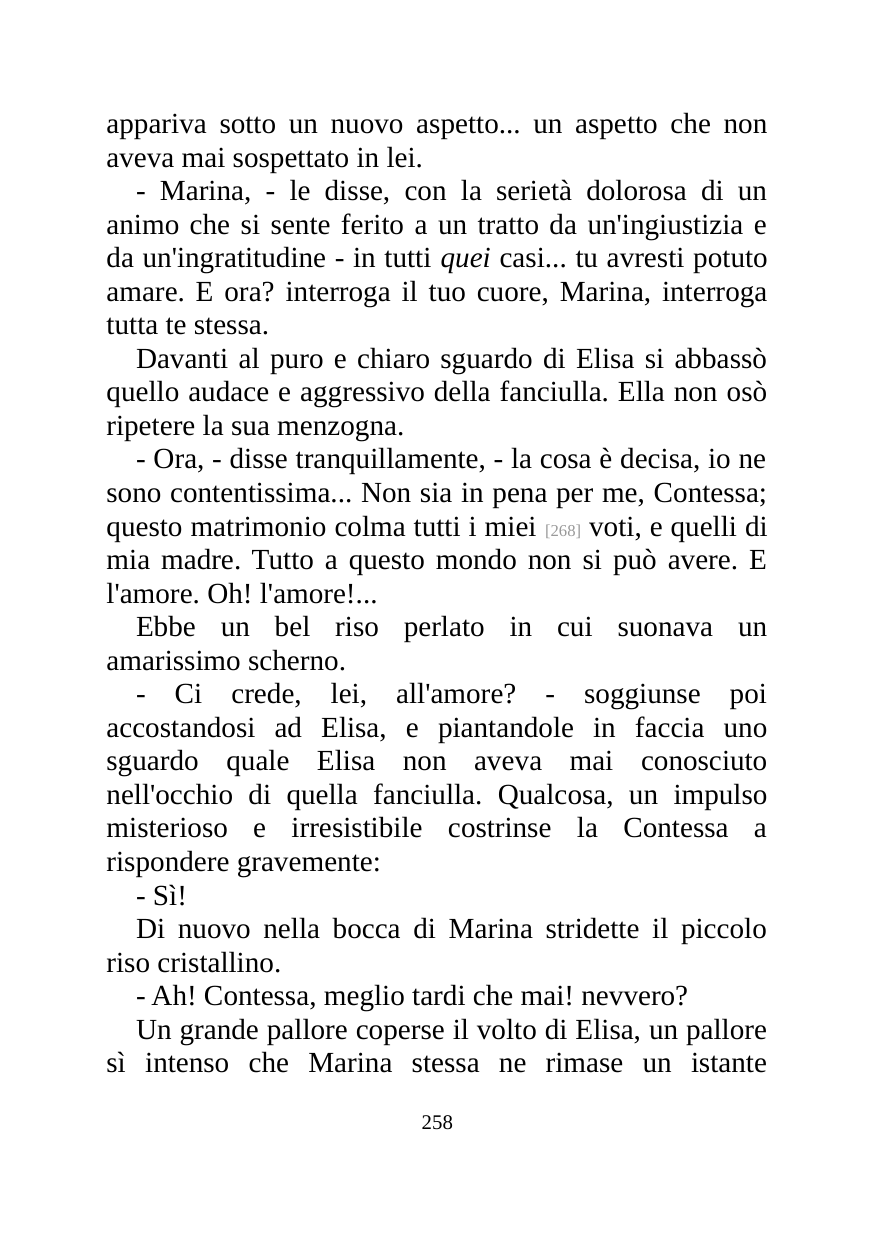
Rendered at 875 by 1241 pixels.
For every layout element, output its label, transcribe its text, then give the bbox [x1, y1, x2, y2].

text - Ora, - disse tranquillamente, - la cosa è decisa, io ne sono contentissima... Non sia in pena per me, Contessa; questo matrimonio colma tutti i miei [268] voti, e quelli di mia madre. Tutto a questo mondo non si può avere. E l'amore. Oh! l'amore!... [106, 442, 768, 609]
text appariva sotto un nuovo aspetto... un aspetto che non aveva mai sospettato in lei. [106, 106, 768, 173]
text Un grande pallore coperse il volto di Elisa, un pallore sì intenso che Marina stessa ne rimase un istante [106, 1012, 768, 1079]
text Ebbe un bel riso perlato in cui suonava un amarissimo scherno. [106, 609, 768, 676]
text - Marina, - le disse, con la serietà dolorosa di un animo che si sente ferito a un tratto da un'ingiustizia e da un'ingratitudine - in tutti quei casi... tu avresti potuto amare. E ora? interroga il tuo cuore, Marina, interroga tutta te stessa. [106, 173, 768, 341]
text Di nuovo nella bocca di Marina stridette il piccolo riso cristallino. [106, 911, 768, 978]
text - Ci crede, lei, all'amore? - soggiunse poi accostandosi ad Elisa, e piantandole in faccia uno sguardo quale Elisa non aveva mai conosciuto nell'occhio di quella fanciulla. Qualcosa, un impulso misterioso e irresistibile costrinse la Contessa a rispondere gravemente: [106, 676, 768, 878]
text - Ah! Contessa, meglio tardi che mai! nevvero? [106, 978, 768, 1012]
text - Sì! [106, 878, 768, 911]
text Davanti al puro e chiaro sguardo di Elisa si abbassò quello audace e aggressivo della fanciulla. Ella non osò ripetere la sua menzogna. [106, 341, 768, 442]
